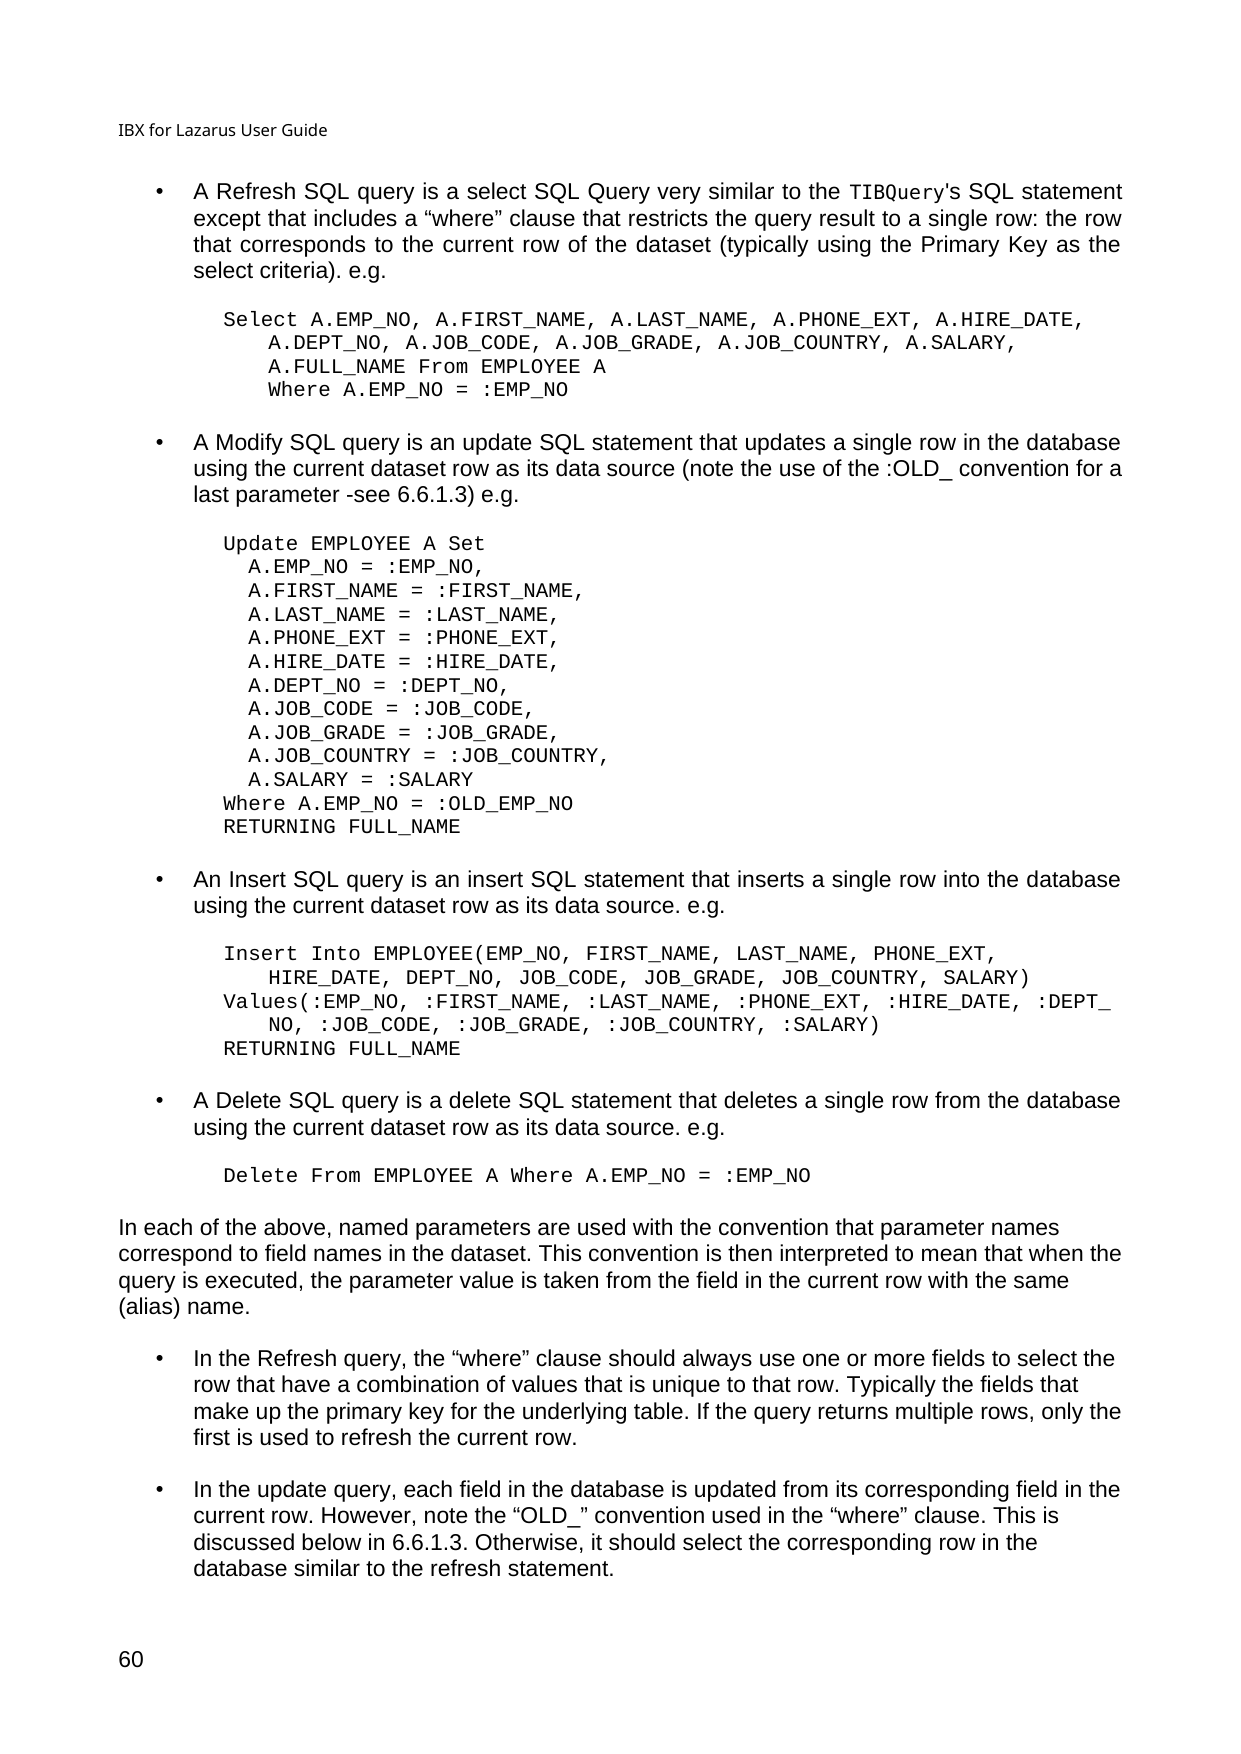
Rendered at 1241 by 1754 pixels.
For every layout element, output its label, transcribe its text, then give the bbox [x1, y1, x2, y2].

list A Refresh SQL query is a select SQL Query very similar to the TIBQuery's SQL statement except that includes a “where” clause that restricts the query result to a single row: the row that corresponds to the current row of the dataset (typically using the Primary Key as the select criteria). e.g. [156, 178, 1122, 283]
text RETURNING FULL_NAME [223, 816, 1122, 840]
text A.JOB_COUNTRY = :JOB_COUNTRY, [223, 746, 1122, 769]
text A.FIRST_NAME = :FIRST_NAME, [223, 580, 1122, 604]
text Delete From EMPLOYEE A Where A.EMP_NO = :EMP_NO [223, 1165, 1122, 1188]
text A.PHONE_EXT = :PHONE_EXT, [223, 627, 1122, 651]
text A.DEPT_NO = :DEPT_NO, [223, 674, 1122, 698]
text A.JOB_GRADE = :JOB_GRADE, [223, 722, 1122, 746]
text Values(:EMP_NO, :FIRST_NAME, :LAST_NAME, :PHONE_EXT, :HIRE_DATE, :DEPT_NO, :JOB_CODE, :JOB_GRADE, :JOB_COUNTRY, :SALARY) [223, 991, 1122, 1038]
list A Modify SQL query is an update SQL statement that updates a single row in the database using the current dataset row as its data source (note the use of the :OLD_ convention for a last parameter -see 6.6.1.3) e.g. [156, 429, 1122, 508]
text Insert Into EMPLOYEE(EMP_NO, FIRST_NAME, LAST_NAME, PHONE_EXT, HIRE_DATE, DEPT_NO, JOB_CODE, JOB_GRADE, JOB_COUNTRY, SALARY) [223, 943, 1122, 991]
text A.LAST_NAME = :LAST_NAME, [223, 604, 1122, 627]
text A.EMP_NO = :EMP_NO, [223, 556, 1122, 580]
list An Insert SQL query is an insert SQL statement that inserts a single row into the database using the current dataset row as its data source. e.g. [156, 866, 1122, 918]
text A.HIRE_DATE = :HIRE_DATE, [223, 651, 1122, 674]
list In the Refresh query, the “where” clause should always use one or more fields to select the row that have a combination of values that is unique to that row. Typically the fields that make up the primary key for the underlying table. If the query returns multiple rows, only the first is used to refresh the current row. [156, 1345, 1122, 1450]
list A Delete SQL query is a delete SQL statement that deletes a single row from the database using the current dataset row as its data source. e.g. [156, 1087, 1122, 1140]
text Update EMPLOYEE A Set [223, 533, 1122, 556]
text A.SALARY = :SALARY [223, 769, 1122, 793]
text In each of the above, named parameters are used with the convention that parameter names correspond to field names in the dataset. This convention is then interpreted to mean that when the query is executed, the parameter value is taken from the field in the current row with the same (alias) name. [118, 1214, 1122, 1319]
text Select A.EMP_NO, A.FIRST_NAME, A.LAST_NAME, A.PHONE_EXT, A.HIRE_DATE, A.DEPT_NO, A.JOB_CODE, A.JOB_GRADE, A.JOB_COUNTRY, A.SALARY, A.FULL_NAME From EMPLOYEE A Where A.EMP_NO = :EMP_NO [223, 308, 1122, 403]
text RETURNING FULL_NAME [223, 1038, 1122, 1062]
text Where A.EMP_NO = :OLD_EMP_NO [223, 793, 1122, 816]
text A.JOB_CODE = :JOB_CODE, [223, 698, 1122, 722]
list In the update query, each field in the database is updated from its corresponding field in the current row. However, note the “OLD_” convention used in the “where” clause. This is discussed below in 6.6.1.3. Otherwise, it should select the corresponding row in the database similar to the refresh statement. [156, 1476, 1122, 1581]
